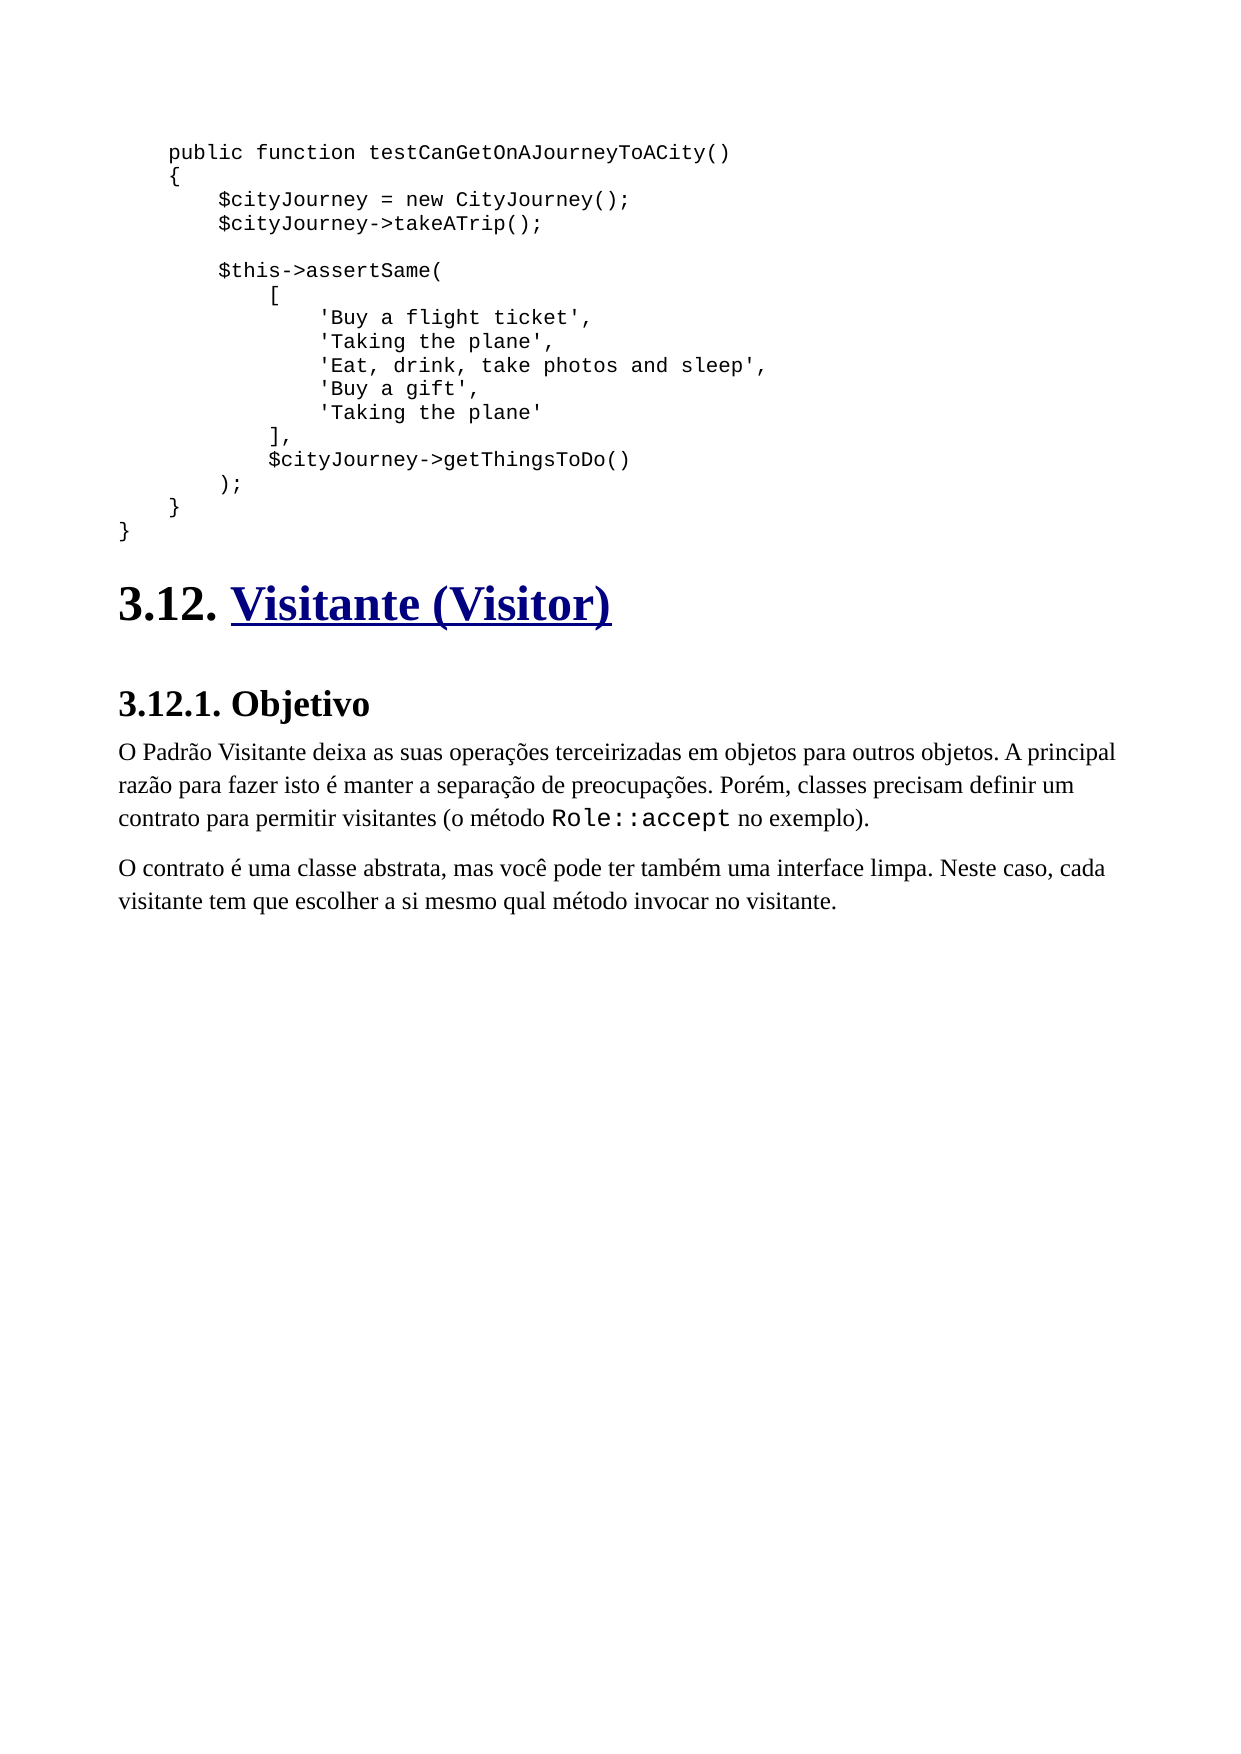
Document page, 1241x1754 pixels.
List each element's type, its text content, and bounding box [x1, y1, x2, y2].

text public function testCanGetOnAJourneyToACity() [118, 142, 1122, 165]
subtitle 3.12. Visitante (Visitor) [118, 573, 1122, 631]
text { [118, 165, 1122, 189]
text $cityJourney->takeATrip(); [118, 213, 1122, 236]
text } [118, 496, 1122, 520]
text $cityJourney = new CityJourney(); [118, 189, 1122, 213]
text $this->assertSame( [118, 260, 1122, 284]
text 'Eat, drink, take photos and sleep', [118, 354, 1122, 378]
text ], [118, 426, 1122, 449]
text } [118, 520, 1122, 544]
text 'Taking the plane' [118, 402, 1122, 426]
text 'Taking the plane', [118, 331, 1122, 354]
text $cityJourney->getThingsToDo() [118, 449, 1122, 473]
text O Padrão Visitante deixa as suas operações terceirizadas em objetos para outros objetos. A principal razão para fazer isto é manter a separação de preocupações. Porém, classes precisam definir um contrato para permitir visitantes (o método Role::accept no exemplo). [118, 737, 1122, 833]
text O contrato é uma classe abstrata, mas você pode ter também uma interface limpa. Neste caso, cada visitante tem que escolher a si mesmo qual método invocar no visitante. [118, 853, 1122, 914]
text 'Buy a flight ticket', [118, 307, 1122, 331]
text 'Buy a gift', [118, 378, 1122, 402]
text [ [118, 284, 1122, 307]
text ); [118, 473, 1122, 496]
subtitle 3.12.1. Objetivo [118, 681, 1122, 724]
